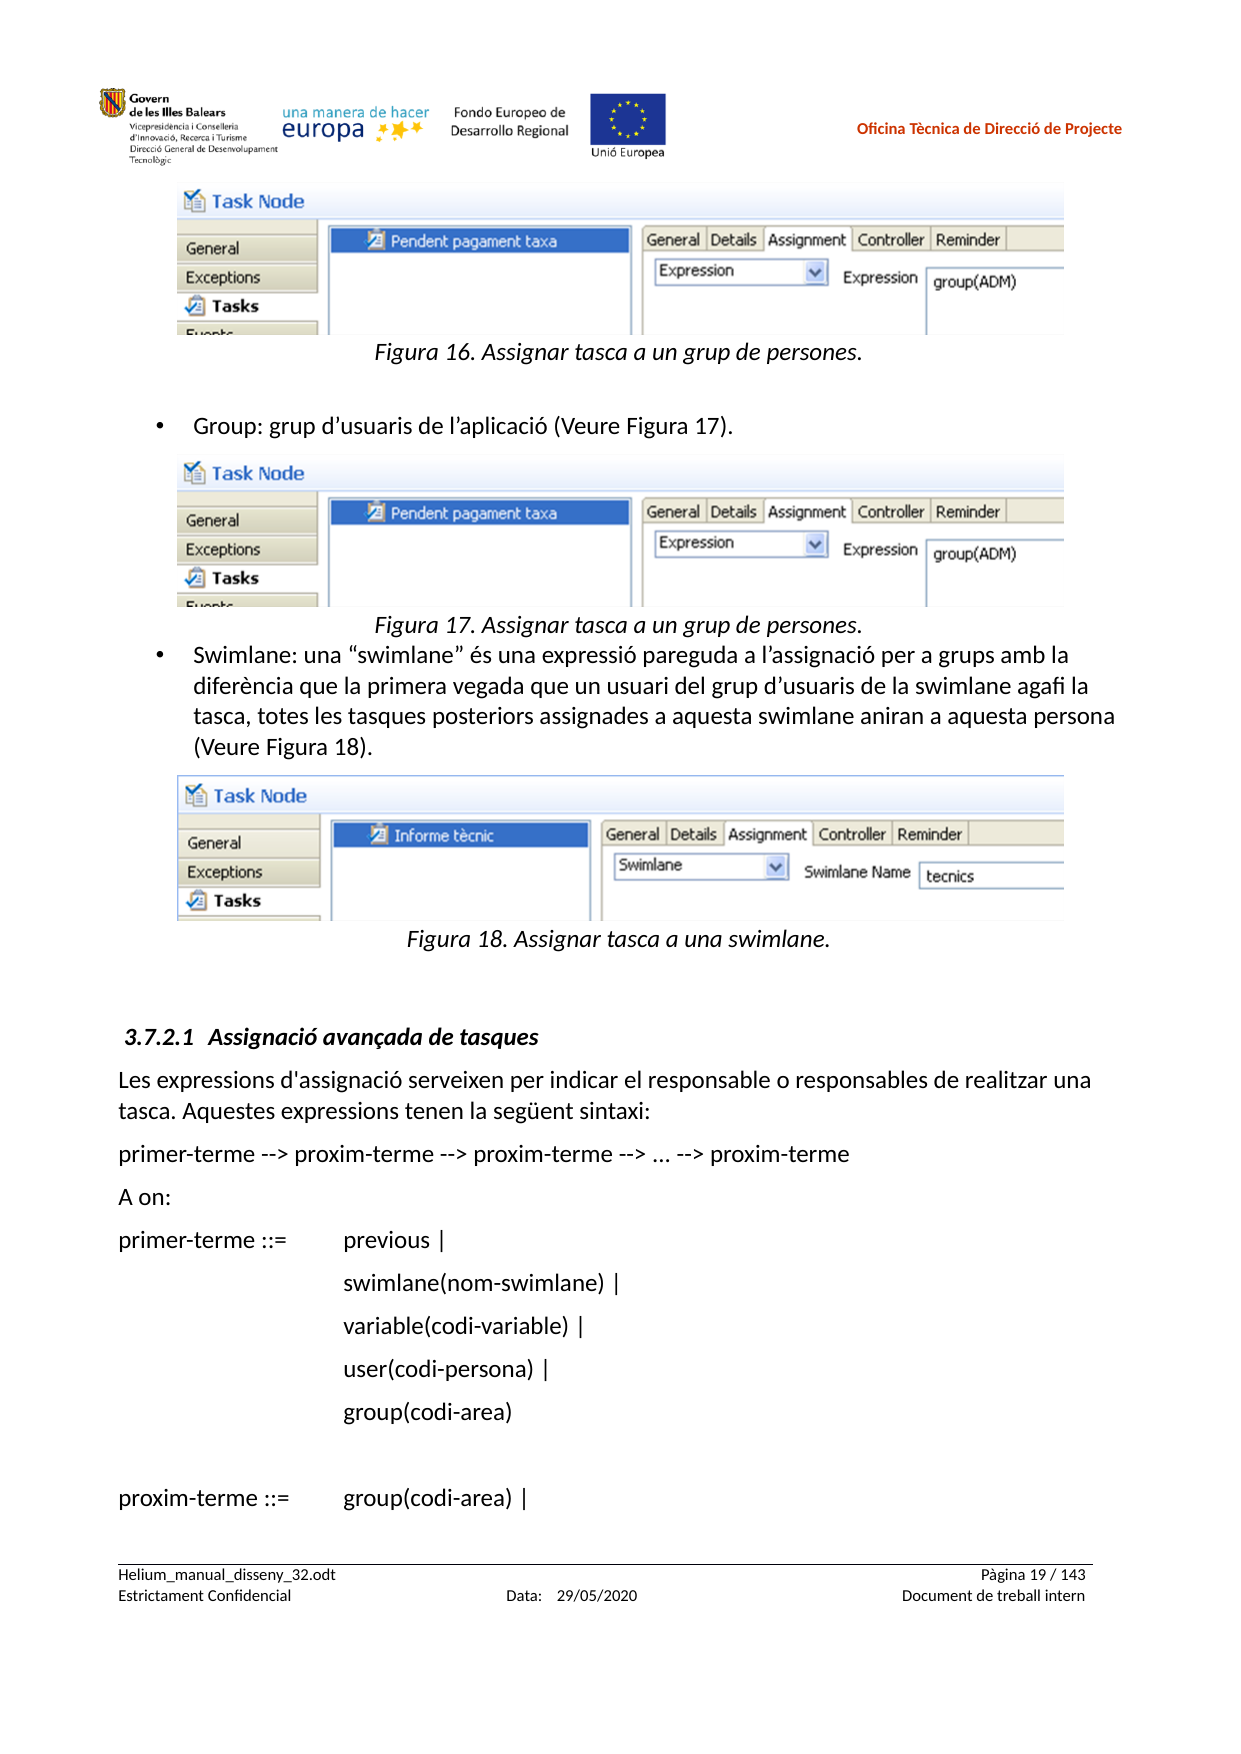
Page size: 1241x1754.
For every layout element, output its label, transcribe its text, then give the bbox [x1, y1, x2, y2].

text Figura 16. Assignar tasca a un grup de persones. [175, 337, 1065, 367]
text user(codi-persona) | [118, 1353, 1122, 1383]
text swimlane(nom-swimlane) | [118, 1267, 1122, 1297]
text Figura 18. Assignar tasca a una swimlane. [175, 923, 1065, 953]
text primer-terme --> proxim-terme --> proxim-terme --> ... --> proxim-terme [118, 1138, 1122, 1168]
text primer-terme ::= previous | [118, 1224, 1122, 1254]
list Figura 17. Assignar tasca a un grup de persones. [175, 609, 1065, 639]
picture [175, 452, 1065, 609]
list Swimlane: una “swimlane” és una expressió pareguda a l’assignació per a grups amb la diferència que la primera vegada que un usuari del grup d’usuaris de la swimlane agafi la tasca, totes les tasques posteriors assignades a aquesta swimlane aniran a aquesta persona (Veure Figura 18). [156, 607, 1122, 761]
picture [99, 87, 668, 166]
text group(codi-area) [118, 1396, 1122, 1426]
text variable(codi-variable) | [118, 1310, 1122, 1340]
text A on: [118, 1181, 1122, 1211]
text proxim-terme ::= group(codi-area) | [118, 1482, 1122, 1512]
list Group: grup d’usuaris de l’aplicació (Veure Figura 17). [156, 410, 1122, 440]
picture [175, 773, 1065, 923]
picture [175, 180, 1065, 337]
subtitle Assignació avançada de tasques [118, 1021, 1122, 1052]
text Les expressions d'assignació serveixen per indicar el responsable o responsables de realitzar una tasca. Aquestes expressions tenen la següent sintaxi: [118, 1064, 1122, 1125]
